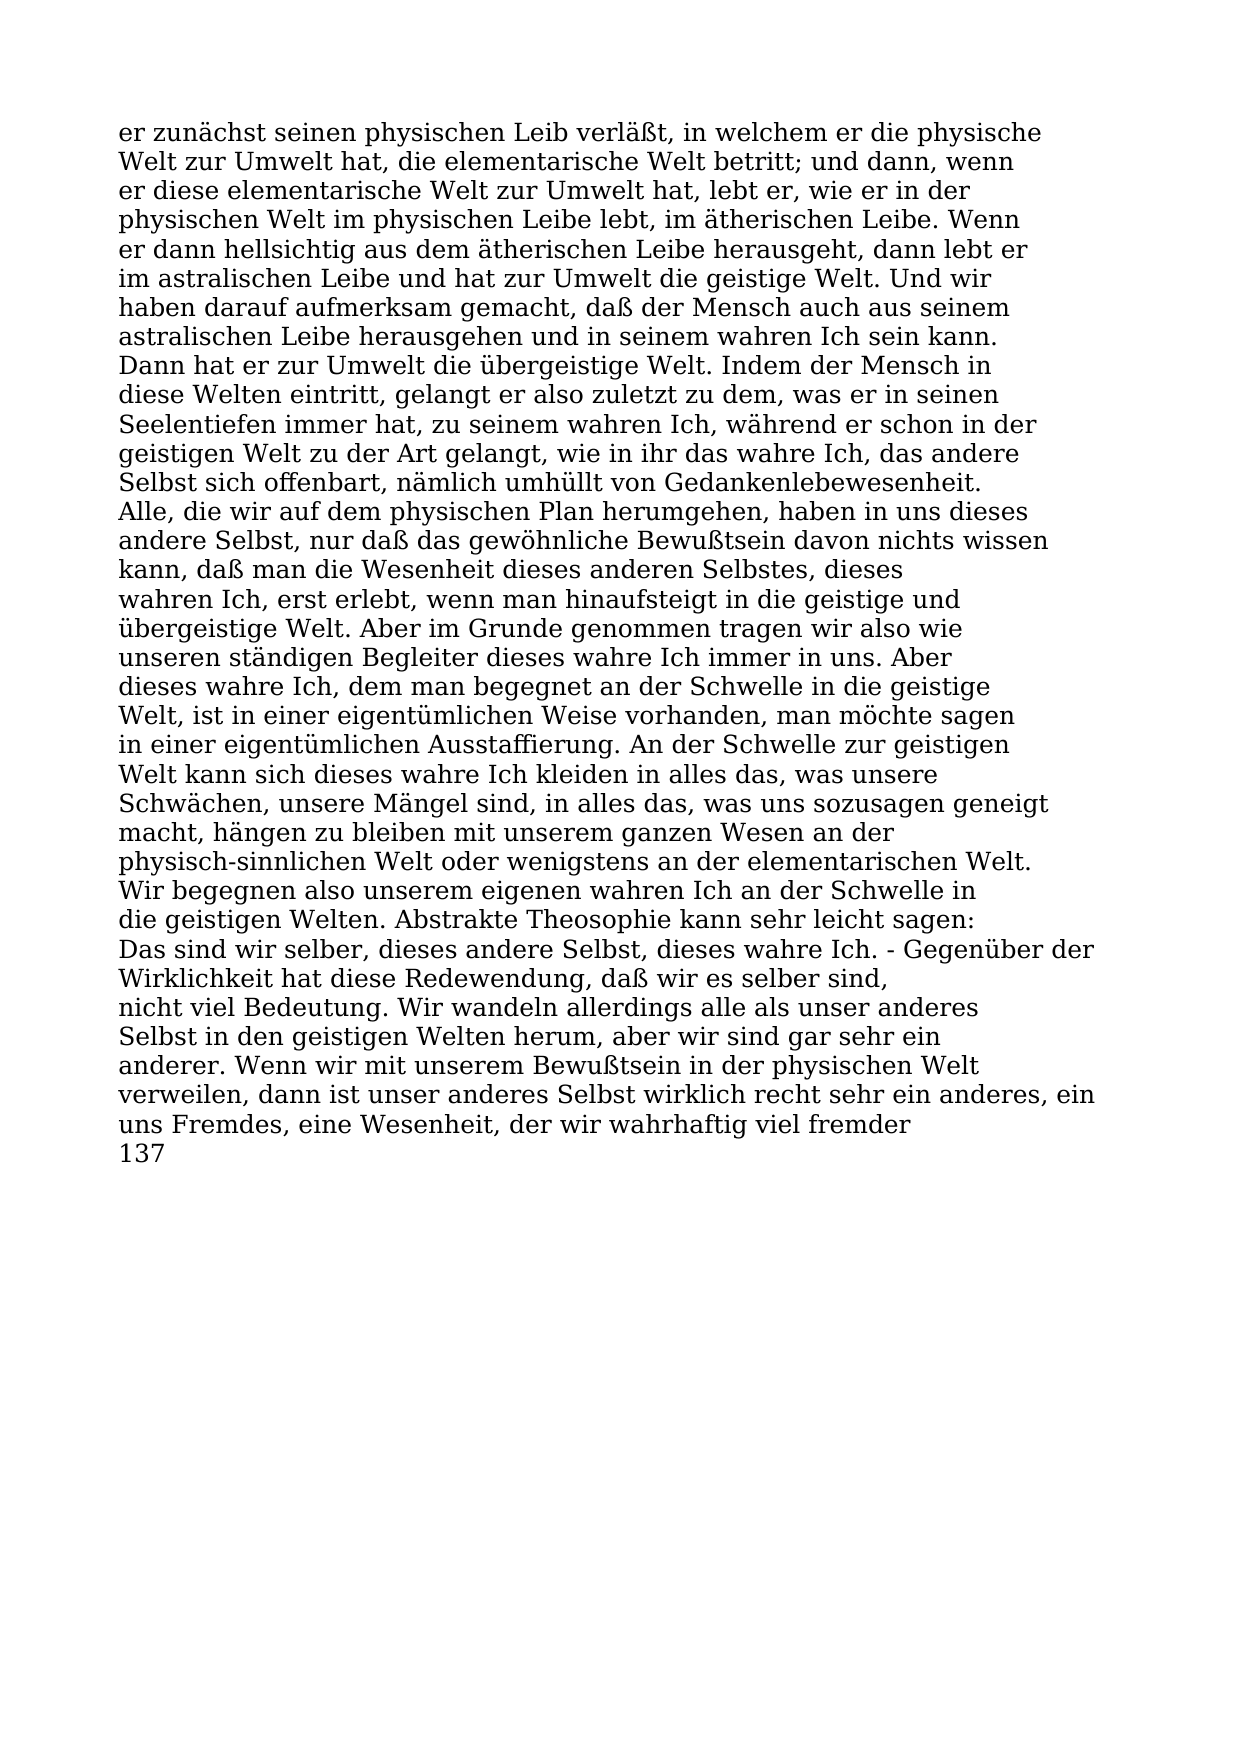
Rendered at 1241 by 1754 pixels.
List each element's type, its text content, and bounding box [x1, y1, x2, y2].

text Schwächen, unsere Mängel sind, in alles das, was uns sozusagen geneigt macht, hängen zu bleiben mit unserem ganzen Wesen an der [118, 789, 1122, 847]
text wahren Ich, erst erlebt, wenn man hinaufsteigt in die geistige und [118, 585, 1122, 614]
text physischen Welt im physischen Leibe lebt, im ätherischen Leibe. Wenn [118, 206, 1122, 235]
text 137 [118, 1139, 1122, 1168]
text verweilen, dann ist unser anderes Selbst wirklich recht sehr ein anderes, ein uns Fremdes, eine Wesenheit, der wir wahrhaftig viel fremder [118, 1081, 1122, 1139]
text Das sind wir selber, dieses andere Selbst, dieses wahre Ich. - Gegenüber der Wirklichkeit hat diese Redewendung, daß wir es selber sind, [118, 935, 1122, 993]
text in einer eigentümlichen Ausstaffierung. An der Schwelle zur geistigen [118, 731, 1122, 760]
text er zunächst seinen physischen Leib verläßt, in welchem er die physische [118, 118, 1122, 147]
text er diese elementarische Welt zur Umwelt hat, lebt er, wie er in der [118, 176, 1122, 206]
text Dann hat er zur Umwelt die übergeistige Welt. Indem der Mensch in [118, 351, 1122, 381]
text er dann hellsichtig aus dem ätherischen Leibe herausgeht, dann lebt er [118, 235, 1122, 264]
text Seelentiefen immer hat, zu seinem wahren Ich, während er schon in der [118, 410, 1122, 439]
text andere Selbst, nur daß das gewöhnliche Bewußtsein davon nichts wissen kann, daß man die Wesenheit dieses anderen Selbstes, dieses [118, 526, 1122, 585]
text physisch-sinnlichen Welt oder wenigstens an der elementarischen Welt. [118, 847, 1122, 876]
text Welt zur Umwelt hat, die elementarische Welt betritt; und dann, wenn [118, 147, 1122, 176]
text astralischen Leibe herausgehen und in seinem wahren Ich sein kann. [118, 322, 1122, 351]
text Welt, ist in einer eigentümlichen Weise vorhanden, man möchte sagen [118, 701, 1122, 731]
text dieses wahre Ich, dem man begegnet an der Schwelle in die geistige [118, 672, 1122, 701]
text die geistigen Welten. Abstrakte Theosophie kann sehr leicht sagen: [118, 906, 1122, 935]
text nicht viel Bedeutung. Wir wandeln allerdings alle als unser anderes [118, 993, 1122, 1022]
text geistigen Welt zu der Art gelangt, wie in ihr das wahre Ich, das andere [118, 439, 1122, 468]
text im astralischen Leibe und hat zur Umwelt die geistige Welt. Und wir [118, 264, 1122, 293]
text diese Welten eintritt, gelangt er also zuletzt zu dem, was er in seinen [118, 381, 1122, 410]
text haben darauf aufmerksam gemacht, daß der Mensch auch aus seinem [118, 293, 1122, 322]
text Wir begegnen also unserem eigenen wahren Ich an der Schwelle in [118, 876, 1122, 906]
text übergeistige Welt. Aber im Grunde genommen tragen wir also wie [118, 614, 1122, 643]
text Selbst sich offenbart, nämlich umhüllt von Gedankenlebewesenheit. [118, 468, 1122, 497]
text Selbst in den geistigen Welten herum, aber wir sind gar sehr ein [118, 1022, 1122, 1051]
text Alle, die wir auf dem physischen Plan herumgehen, haben in uns dieses [118, 497, 1122, 526]
text unseren ständigen Begleiter dieses wahre Ich immer in uns. Aber [118, 643, 1122, 672]
text Welt kann sich dieses wahre Ich kleiden in alles das, was unsere [118, 760, 1122, 789]
text anderer. Wenn wir mit unserem Bewußtsein in der physischen Welt [118, 1051, 1122, 1081]
